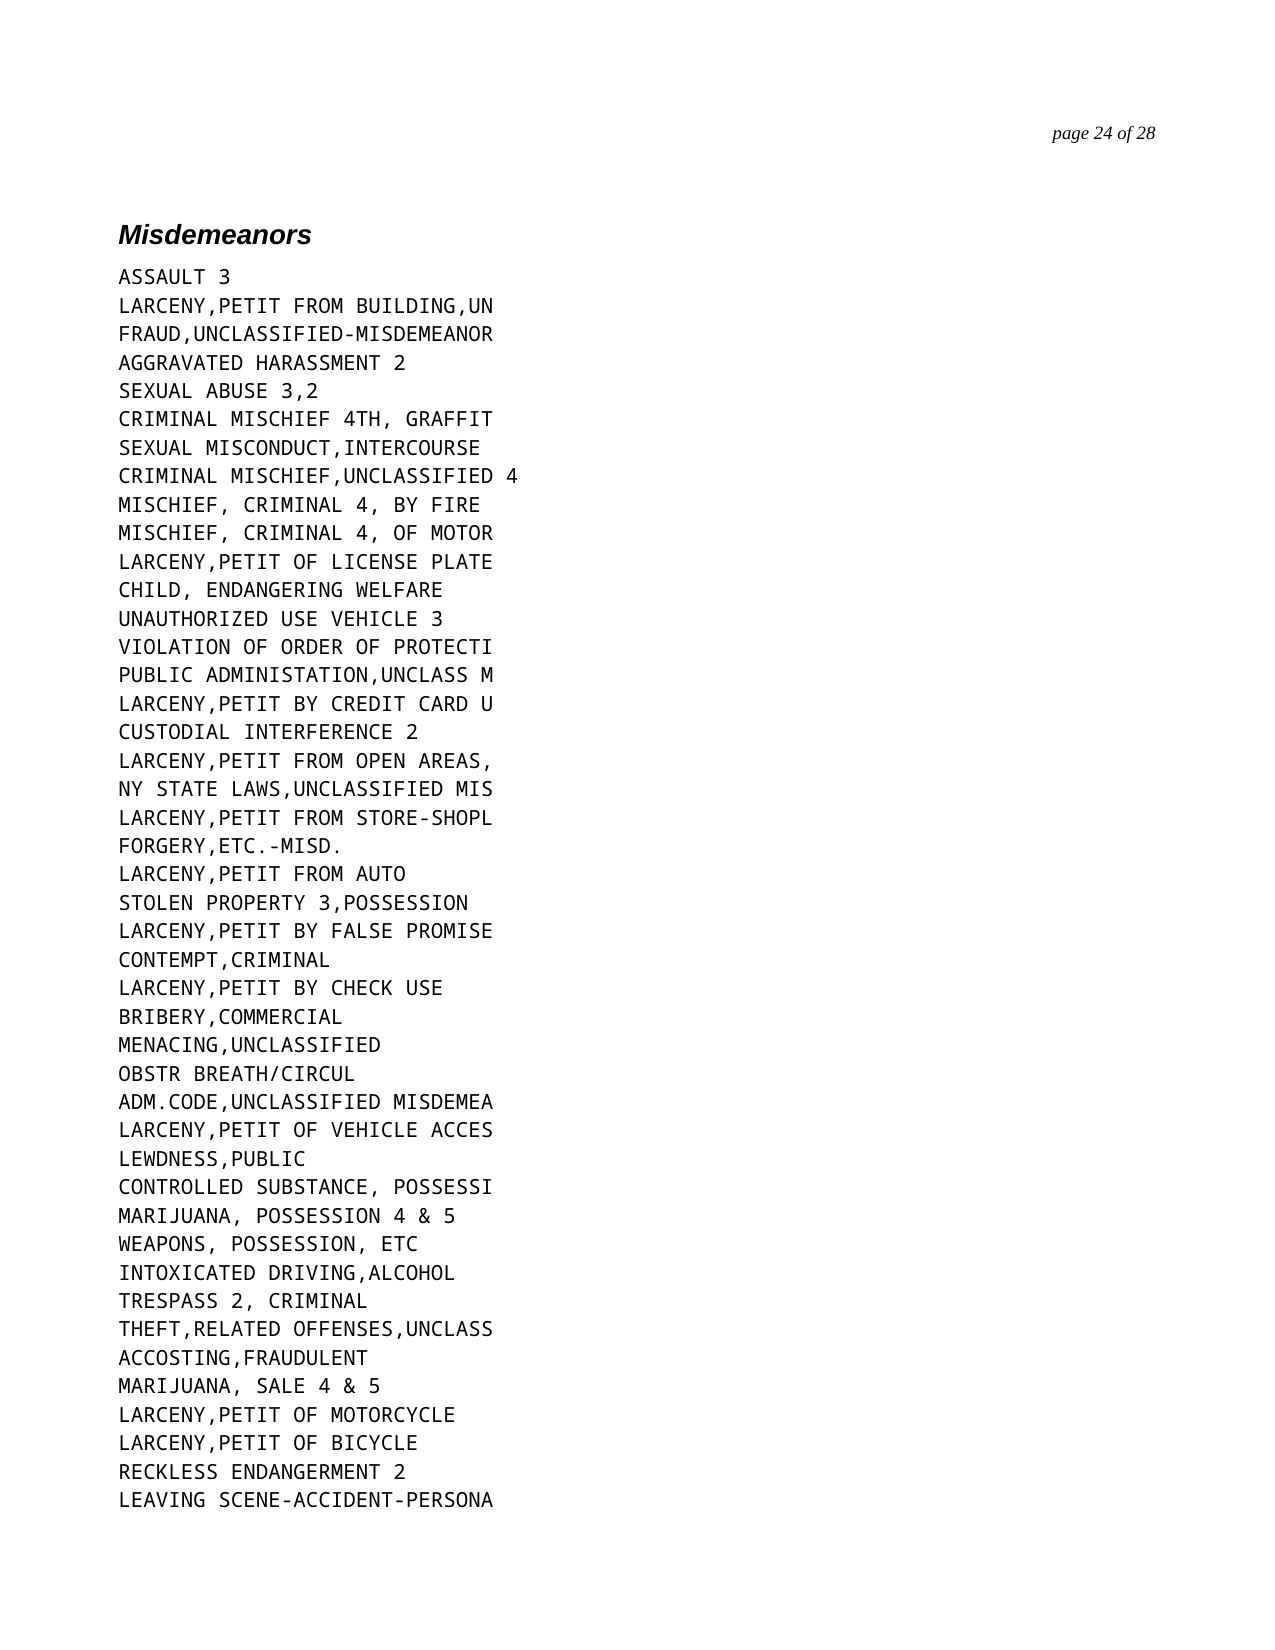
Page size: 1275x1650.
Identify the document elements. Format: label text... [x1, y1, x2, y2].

text RECKLESS ENDANGERMENT 2 [118, 1457, 1157, 1485]
text MARIJUANA, POSSESSION 4 & 5 [118, 1201, 1157, 1229]
text WEAPONS, POSSESSION, ETC [118, 1229, 1157, 1258]
text MARIJUANA, SALE 4 & 5 [118, 1371, 1157, 1400]
text LEWDNESS,PUBLIC [118, 1144, 1157, 1172]
text OBSTR BREATH/CIRCUL [118, 1059, 1157, 1087]
text NY STATE LAWS,UNCLASSIFIED MIS [118, 774, 1157, 803]
text CUSTODIAL INTERFERENCE 2 [118, 717, 1157, 746]
text MISCHIEF, CRIMINAL 4, OF MOTOR [118, 518, 1157, 547]
text LARCENY,PETIT OF MOTORCYCLE [118, 1400, 1157, 1428]
text LARCENY,PETIT FROM BUILDING,UN [118, 291, 1157, 319]
text LARCENY,PETIT OF BICYCLE [118, 1428, 1157, 1457]
text CRIMINAL MISCHIEF 4TH, GRAFFIT [118, 404, 1157, 433]
text THEFT,RELATED OFFENSES,UNCLASS [118, 1314, 1157, 1343]
text LARCENY,PETIT FROM AUTO [118, 859, 1157, 888]
text SEXUAL ABUSE 3,2 [118, 376, 1157, 404]
text CONTROLLED SUBSTANCE, POSSESSI [118, 1172, 1157, 1201]
text VIOLATION OF ORDER OF PROTECTI [118, 632, 1157, 661]
text CONTEMPT,CRIMINAL [118, 945, 1157, 973]
text LARCENY,PETIT BY CREDIT CARD U [118, 689, 1157, 717]
text STOLEN PROPERTY 3,POSSESSION [118, 888, 1157, 916]
text FRAUD,UNCLASSIFIED-MISDEMEANOR [118, 319, 1157, 348]
text PUBLIC ADMINISTATION,UNCLASS M [118, 661, 1157, 689]
text TRESPASS 2, CRIMINAL [118, 1286, 1157, 1314]
text ASSAULT 3 [118, 262, 1157, 291]
text ACCOSTING,FRAUDULENT [118, 1343, 1157, 1371]
text INTOXICATED DRIVING,ALCOHOL [118, 1258, 1157, 1286]
text LEAVING SCENE-ACCIDENT-PERSONA [118, 1485, 1157, 1514]
text ADM.CODE,UNCLASSIFIED MISDEMEA [118, 1087, 1157, 1116]
text LARCENY,PETIT BY FALSE PROMISE [118, 916, 1157, 945]
text LARCENY,PETIT FROM OPEN AREAS, [118, 746, 1157, 774]
text LARCENY,PETIT FROM STORE-SHOPL [118, 803, 1157, 831]
text FORGERY,ETC.-MISD. [118, 831, 1157, 859]
text LARCENY,PETIT BY CHECK USE [118, 973, 1157, 1002]
text AGGRAVATED HARASSMENT 2 [118, 348, 1157, 376]
text CHILD, ENDANGERING WELFARE [118, 575, 1157, 604]
text SEXUAL MISCONDUCT,INTERCOURSE [118, 433, 1157, 461]
text LARCENY,PETIT OF VEHICLE ACCES [118, 1116, 1157, 1144]
text CRIMINAL MISCHIEF,UNCLASSIFIED 4 [118, 461, 1157, 490]
text LARCENY,PETIT OF LICENSE PLATE [118, 547, 1157, 575]
text UNAUTHORIZED USE VEHICLE 3 [118, 604, 1157, 632]
text BRIBERY,COMMERCIAL [118, 1002, 1157, 1030]
text MENACING,UNCLASSIFIED [118, 1030, 1157, 1059]
text MISCHIEF, CRIMINAL 4, BY FIRE [118, 490, 1157, 518]
subtitle Misdemeanors [118, 218, 1157, 250]
